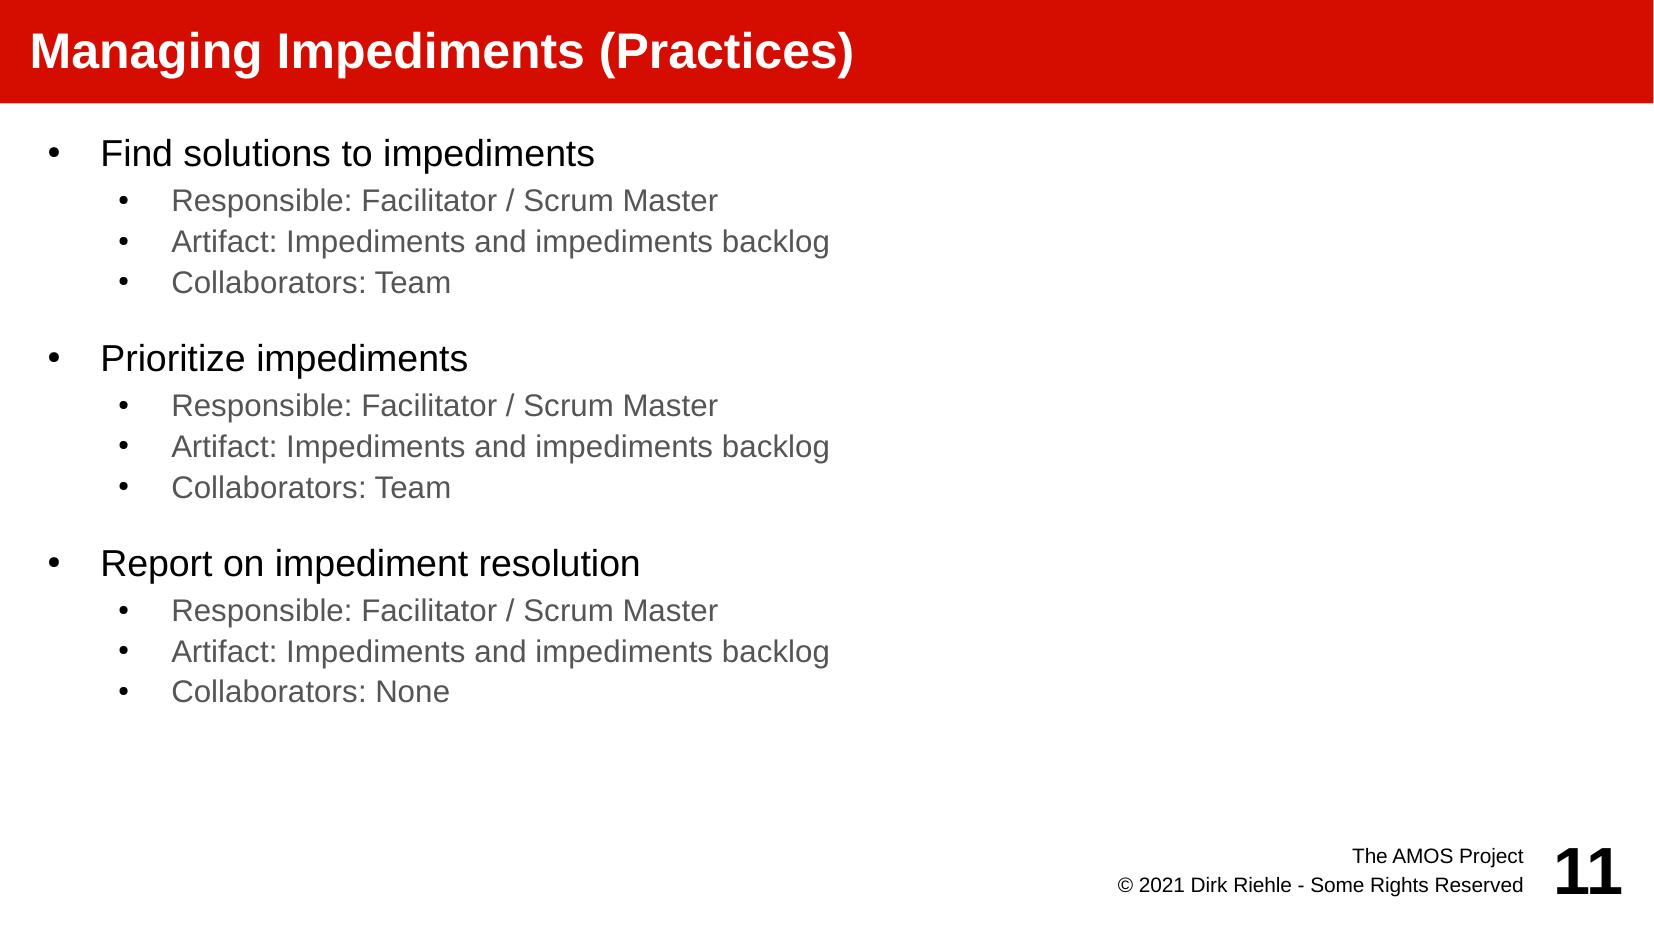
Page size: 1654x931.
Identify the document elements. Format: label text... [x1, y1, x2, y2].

title Managing Impediments (Practices) [0, 0, 1654, 104]
list Find solutions to impediments Responsible: Facilitator / Scrum Master Artifact: Impediments and impediments backlog Collaborators: Team Prioritize impediments Responsible: Facilitator / Scrum Master Artifact: Impediments and impediments backlog Collaborators: Team Report on impediment resolution Responsible: Facilitator / Scrum Master Artifact: Impediments and impediments backlog Collaborators: None [29, 132, 1625, 813]
